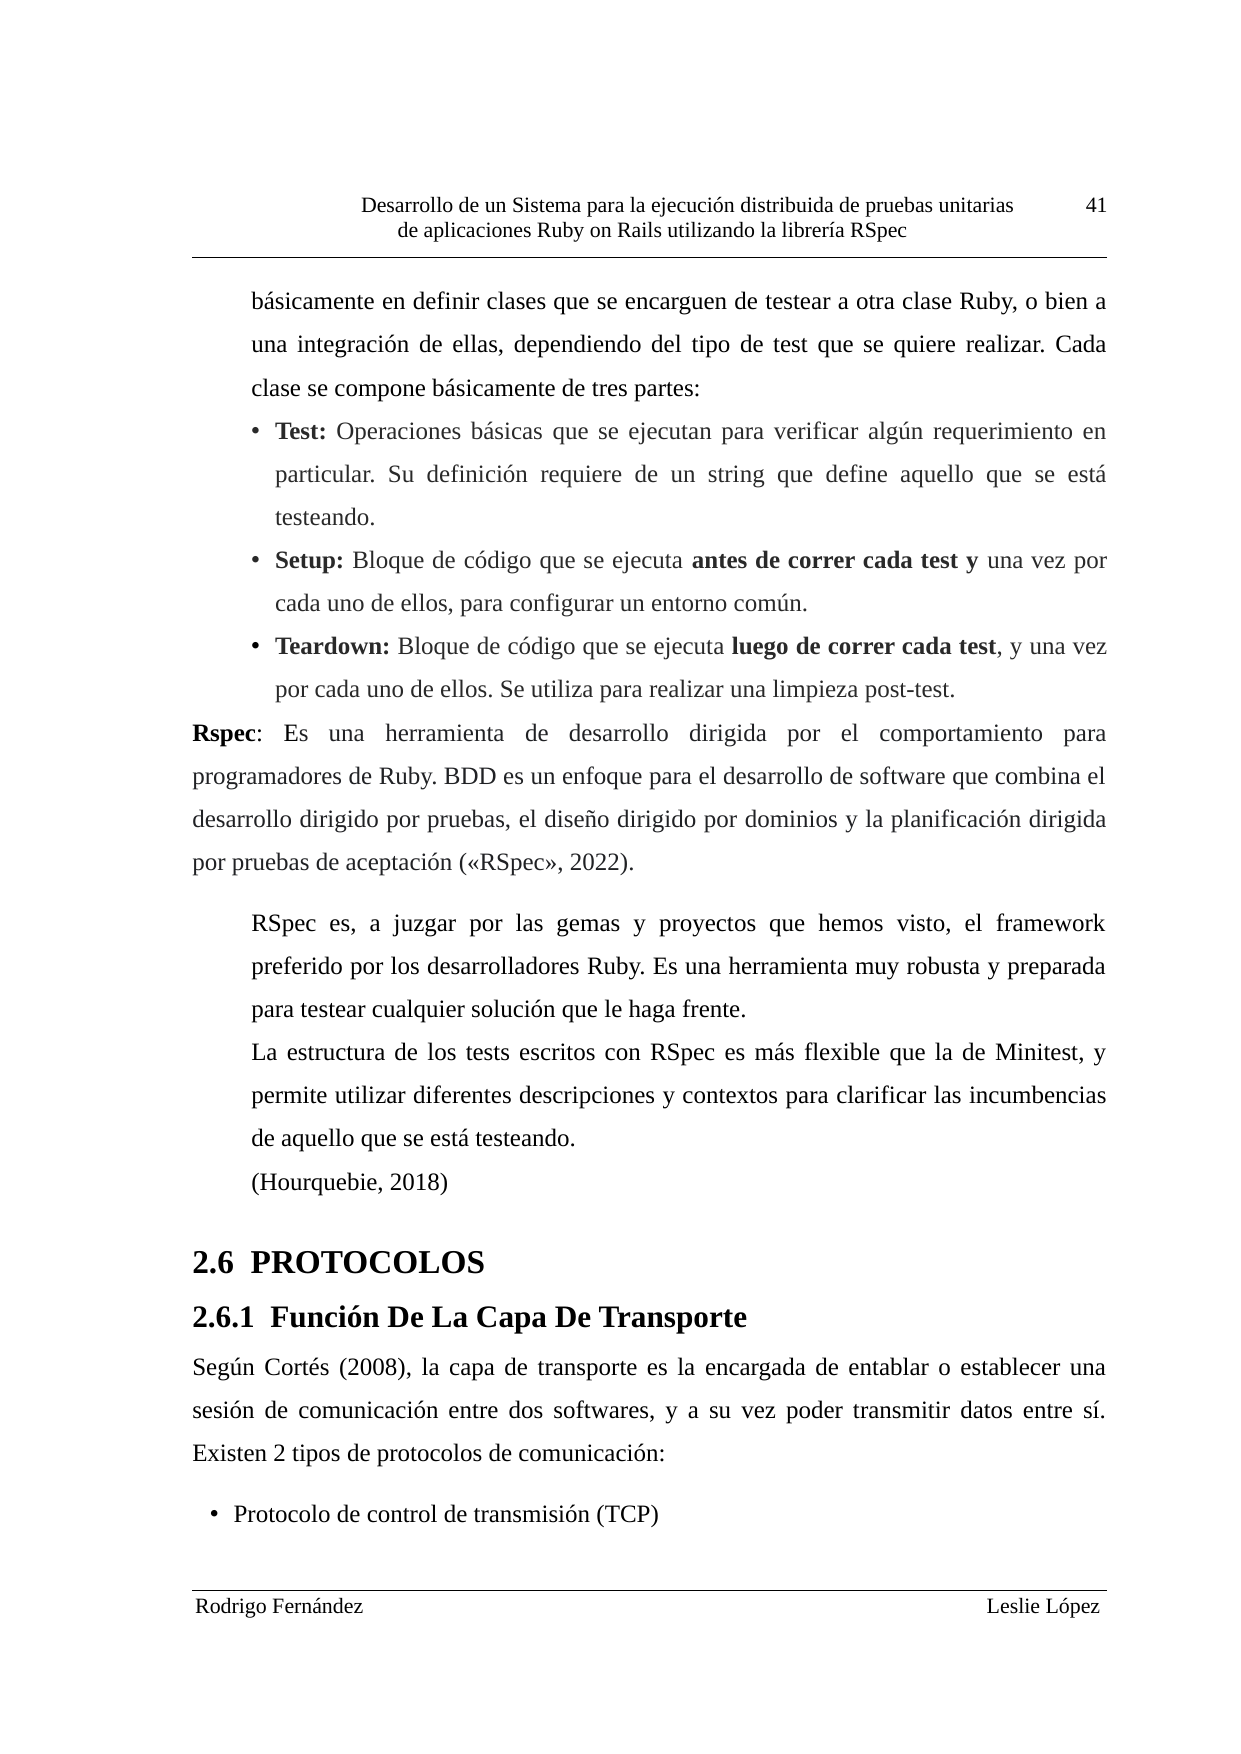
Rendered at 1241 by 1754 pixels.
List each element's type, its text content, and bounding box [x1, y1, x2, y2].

text (Hourquebie, 2018)⁠ [251, 1167, 1107, 1195]
subtitle Función de la capa de transporte [192, 1298, 1107, 1334]
list Protocolo de control de transmisión (TCP) [210, 1499, 1107, 1527]
text Rspec: Es una herramienta de desarrollo dirigida por el comportamiento para programadores de Ruby. BDD es un enfoque para el desarrollo de software que combina el desarrollo dirigido por pruebas, el diseño dirigido por dominios y la planificación dirigida por pruebas de aceptación («RSpec», 2022)⁠. [192, 718, 1107, 876]
list Teardown: Bloque de código que se ejecuta luego de correr cada test, y una vez por cada uno de ellos. Se utiliza para realizar una limpieza post-test. [251, 631, 1107, 703]
subtitle Protocolos [192, 1242, 1107, 1280]
list Test: Operaciones básicas que se ejecutan para verificar algún requerimiento en particular. Su definición requiere de un string que define aquello que se está testeando. [251, 416, 1107, 531]
text RSpec es, a juzgar por las gemas y proyectos que hemos visto, el framework preferido por los desarrolladores Ruby. Es una herramienta muy robusta y preparada para testear cualquier solución que le haga frente. [251, 908, 1107, 1023]
text básicamente en definir clases que se encarguen de testear a otra clase Ruby, o bien a una integración de ellas, dependiendo del tipo de test que se quiere realizar. Cada clase se compone básicamente de tres partes: [251, 286, 1107, 401]
list Setup: Bloque de código que se ejecuta antes de correr cada test y una vez por cada uno de ellos, para configurar un entorno común. [251, 545, 1107, 617]
text Según Cortés (2008)⁠, la capa de transporte es la encargada de entablar o establecer una sesión de comunicación entre dos softwares, y a su vez poder transmitir datos entre sí. Existen 2 tipos de protocolos de comunicación: [192, 1352, 1107, 1467]
text La estructura de los tests escritos con RSpec es más flexible que la de Minitest, y permite utilizar diferentes descripciones y contextos para clarificar las incumbencias de aquello que se está testeando. [251, 1037, 1107, 1152]
